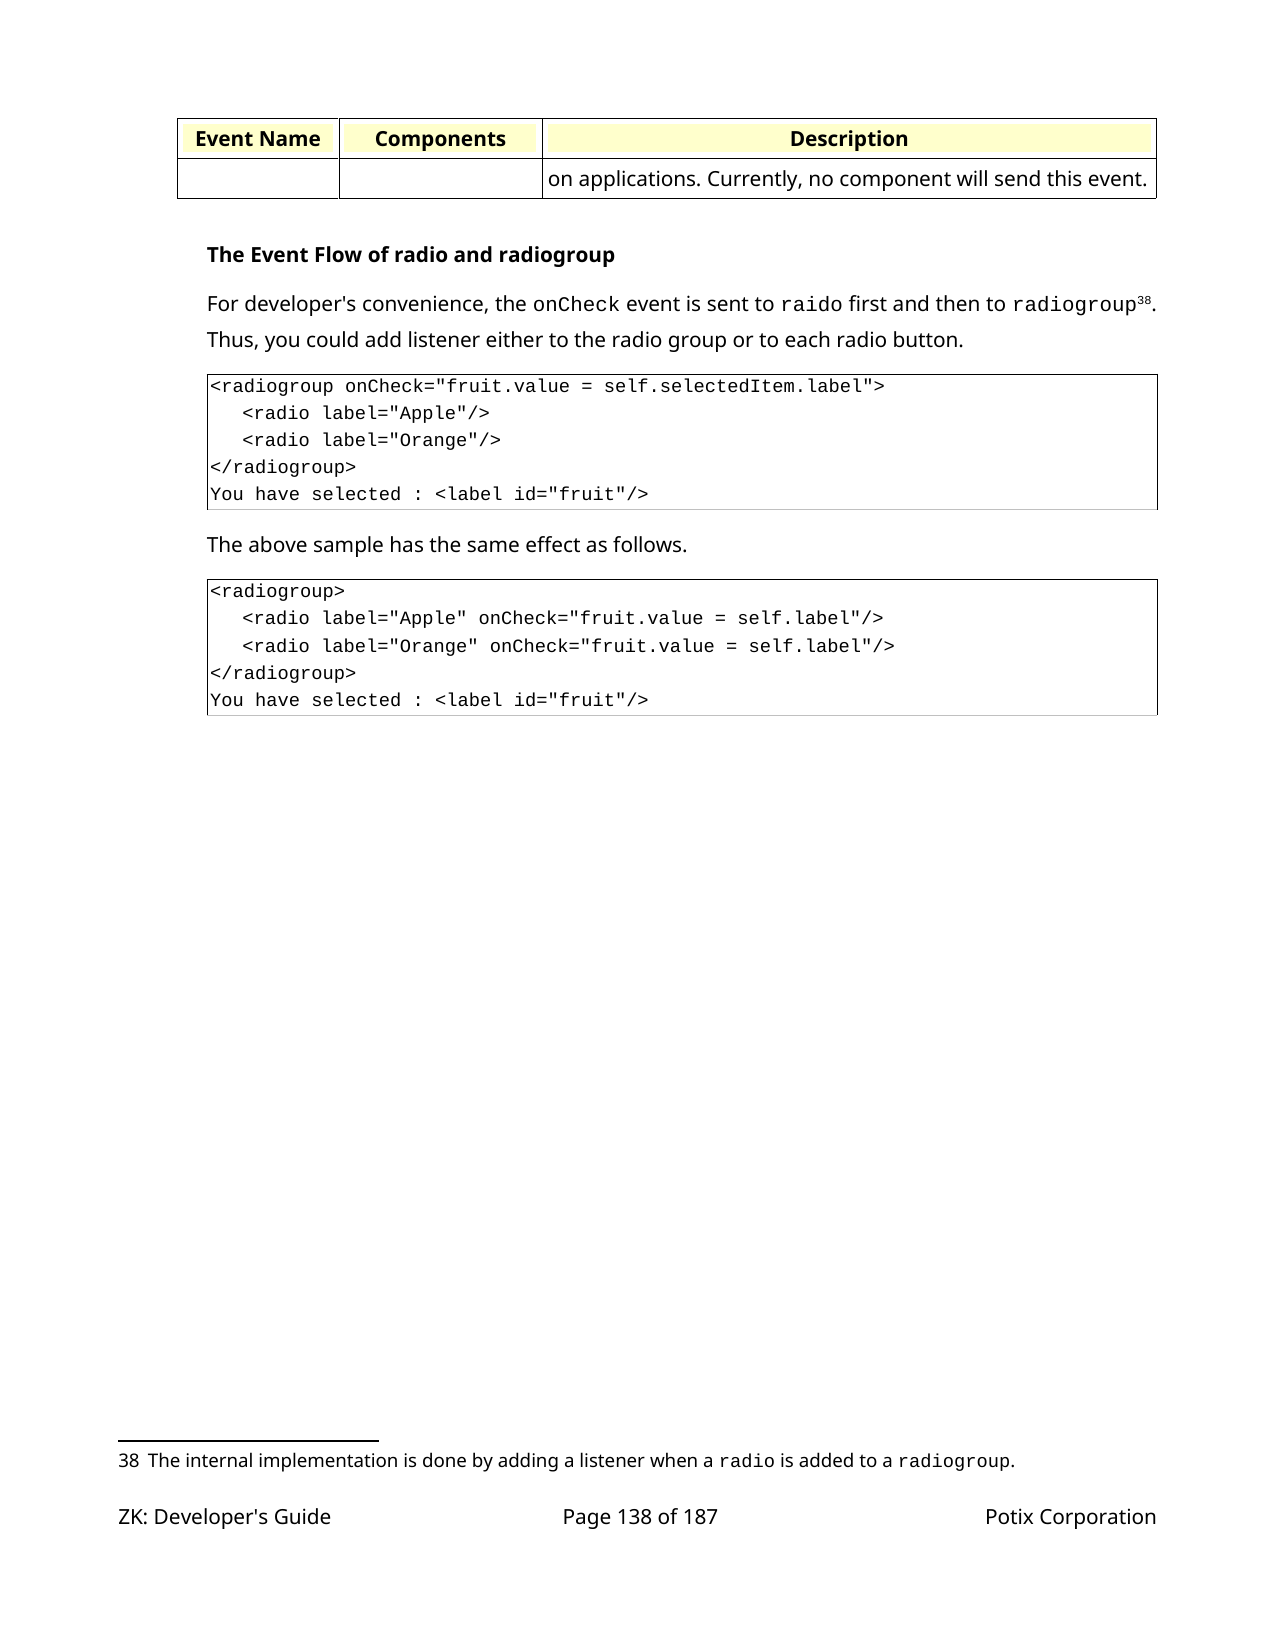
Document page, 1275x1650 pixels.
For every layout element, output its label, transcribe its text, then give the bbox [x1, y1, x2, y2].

text <radio label="Orange" onCheck="fruit.value = self.label"/> [208, 633, 1157, 658]
text <radio label="Orange"/> [208, 428, 1157, 452]
table_cell [178, 159, 338, 198]
text <radiogroup onCheck="fruit.value = self.selectedItem.label"> [208, 375, 1157, 398]
text The internal implementation is done by adding a listener when a radio is added to a radiogroup. [118, 1447, 1157, 1473]
table_header Event Name [178, 119, 338, 158]
table_cell [340, 159, 542, 198]
text <radiogroup> [208, 580, 1157, 603]
text <radio label="Apple" onCheck="fruit.value = self.label"/> [208, 606, 1157, 631]
subtitle The Event Flow of radio and radiogroup [207, 240, 1157, 268]
text </radiogroup> [208, 455, 1157, 479]
text <radio label="Apple"/> [208, 401, 1157, 425]
text The above sample has the same effect as follows. [207, 530, 1157, 558]
table_header Description [543, 119, 1156, 158]
text </radiogroup> [208, 661, 1157, 685]
text For developer's convenience, the onCheck event is sent to raido first and then to radiogroup. Thus, you could add listener either to the radio group or to each radio button. [207, 289, 1157, 353]
text You have selected : <label id="fruit"/> [208, 688, 1157, 715]
table_cell on applications. Currently, no component will send this event. [543, 159, 1156, 198]
text You have selected : <label id="fruit"/> [208, 482, 1157, 509]
table_header Components [340, 119, 542, 158]
